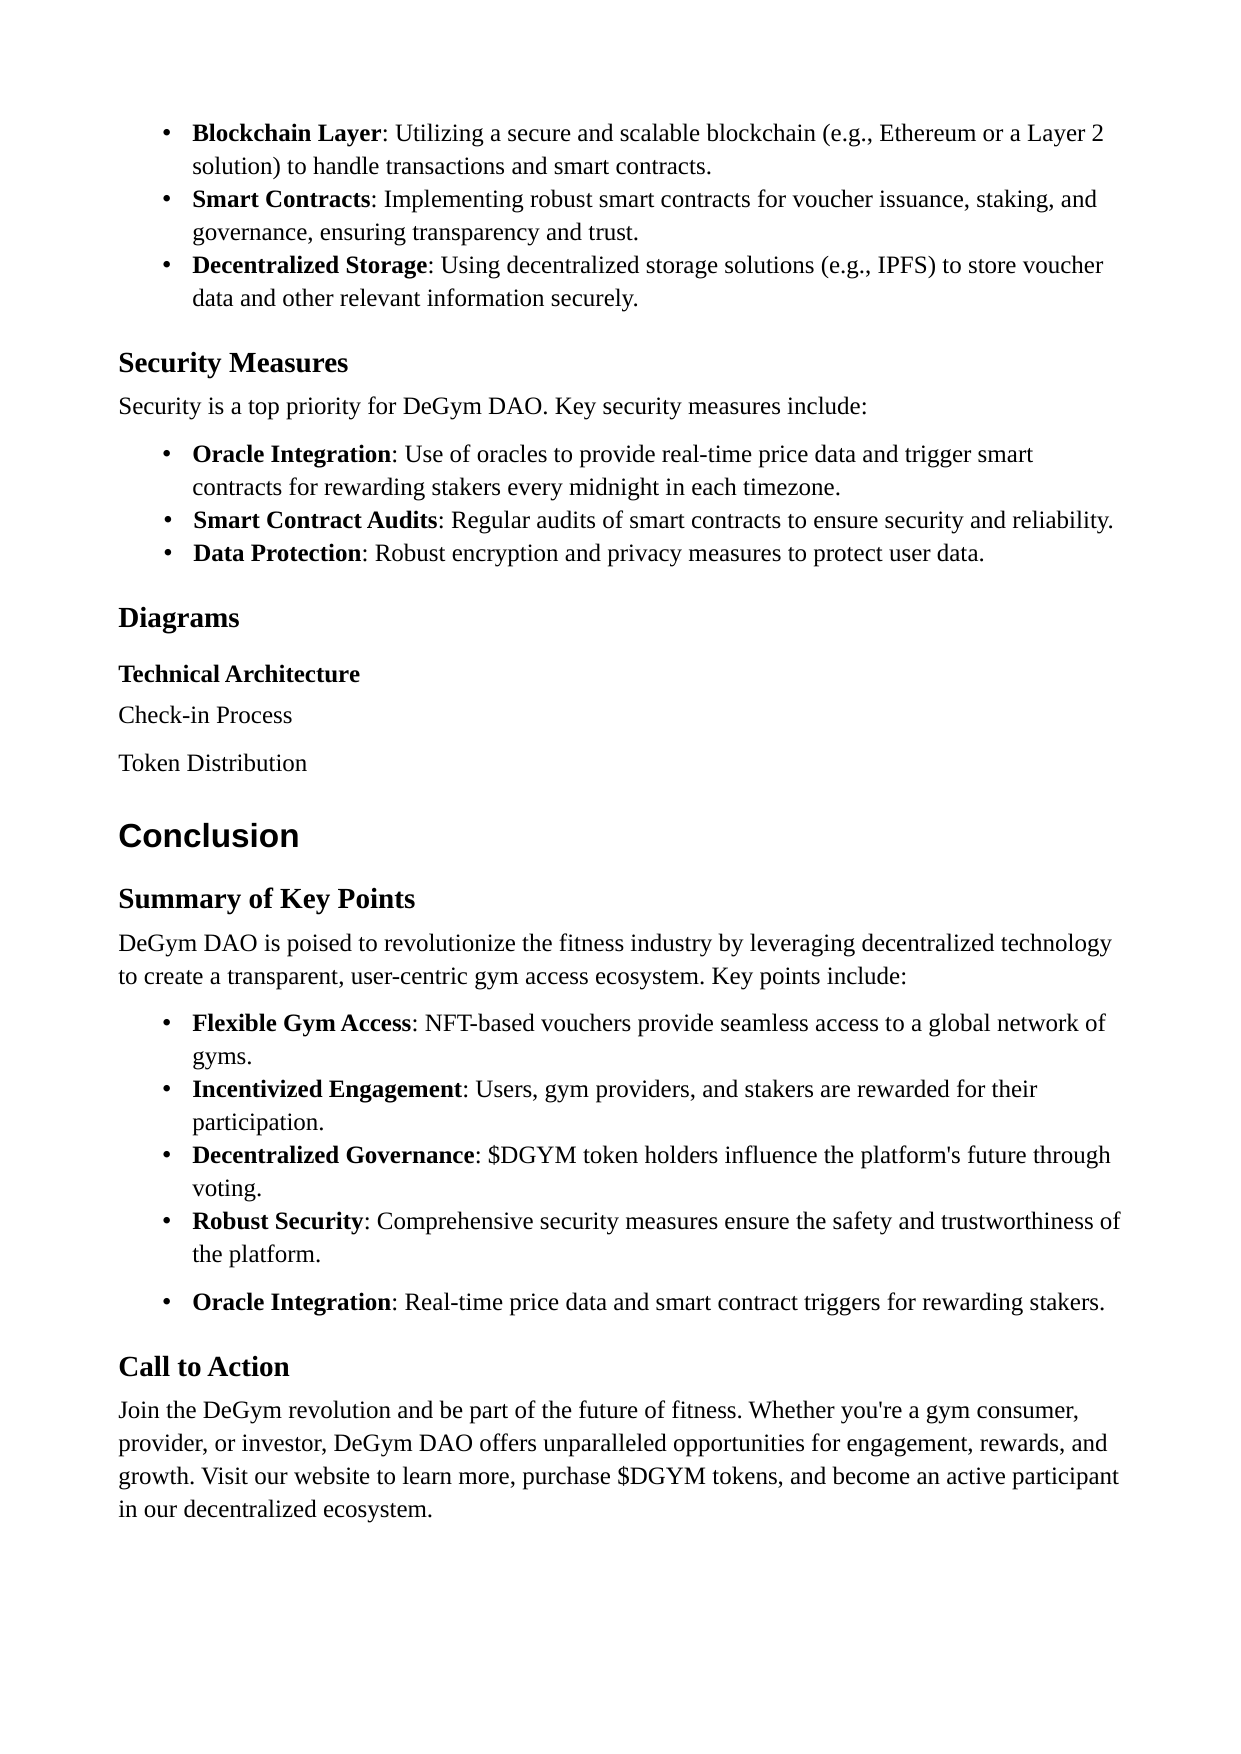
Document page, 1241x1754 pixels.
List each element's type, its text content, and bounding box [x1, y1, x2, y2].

list Smart Contracts: Implementing robust smart contracts for voucher issuance, staking, and governance, ensuring transparency and trust. [162, 184, 1122, 246]
list Robust Security: Comprehensive security measures ensure the safety and trustworthiness of the platform. [162, 1206, 1122, 1268]
list Blockchain Layer: Utilizing a secure and scalable blockchain (e.g., Ethereum or a Layer 2 solution) to handle transactions and smart contracts. [162, 118, 1122, 180]
subtitle Security Measures [118, 345, 1122, 379]
text Token Distribution [118, 748, 1122, 776]
list Decentralized Governance: $DGYM token holders influence the platform's future through voting. [162, 1140, 1122, 1202]
list Oracle Integration: Use of oracles to provide real-time price data and trigger smart contracts for rewarding stakers every midnight in each timezone. [162, 439, 1122, 501]
list Smart Contract Audits: Regular audits of smart contracts to ensure security and reliability. [164, 505, 1122, 534]
text Join the DeGym revolution and be part of the future of fitness. Whether you're a gym consumer, provider, or investor, DeGym DAO offers unparalleled opportunities for engagement, rewards, and growth. Visit our website to learn more, purchase $DGYM tokens, and become an active participant in our decentralized ecosystem. [118, 1395, 1122, 1523]
list Incentivized Engagement: Users, gym providers, and stakers are rewarded for their participation. [162, 1074, 1122, 1136]
subtitle Conclusion [118, 816, 1122, 854]
text Security is a top priority for DeGym DAO. Key security measures include: [118, 391, 1122, 420]
list Data Protection: Robust encryption and privacy measures to protect user data. [164, 538, 1122, 567]
text DeGym DAO is poised to revolutionize the fitness industry by leveraging decentralized technology to create a transparent, user-centric gym access ecosystem. Key points include: [118, 928, 1122, 989]
list Decentralized Storage: Using decentralized storage solutions (e.g., IPFS) to store voucher data and other relevant information securely. [162, 250, 1122, 312]
subtitle Technical Architecture [118, 659, 1122, 688]
list Oracle Integration: Real-time price data and smart contract triggers for rewarding stakers. [162, 1287, 1122, 1316]
subtitle Diagrams [118, 600, 1122, 634]
list Flexible Gym Access: NFT-based vouchers provide seamless access to a global network of gyms. [162, 1008, 1122, 1070]
subtitle Call to Action [118, 1349, 1122, 1383]
text Check-in Process [118, 700, 1122, 729]
subtitle Summary of Key Points [118, 882, 1122, 915]
